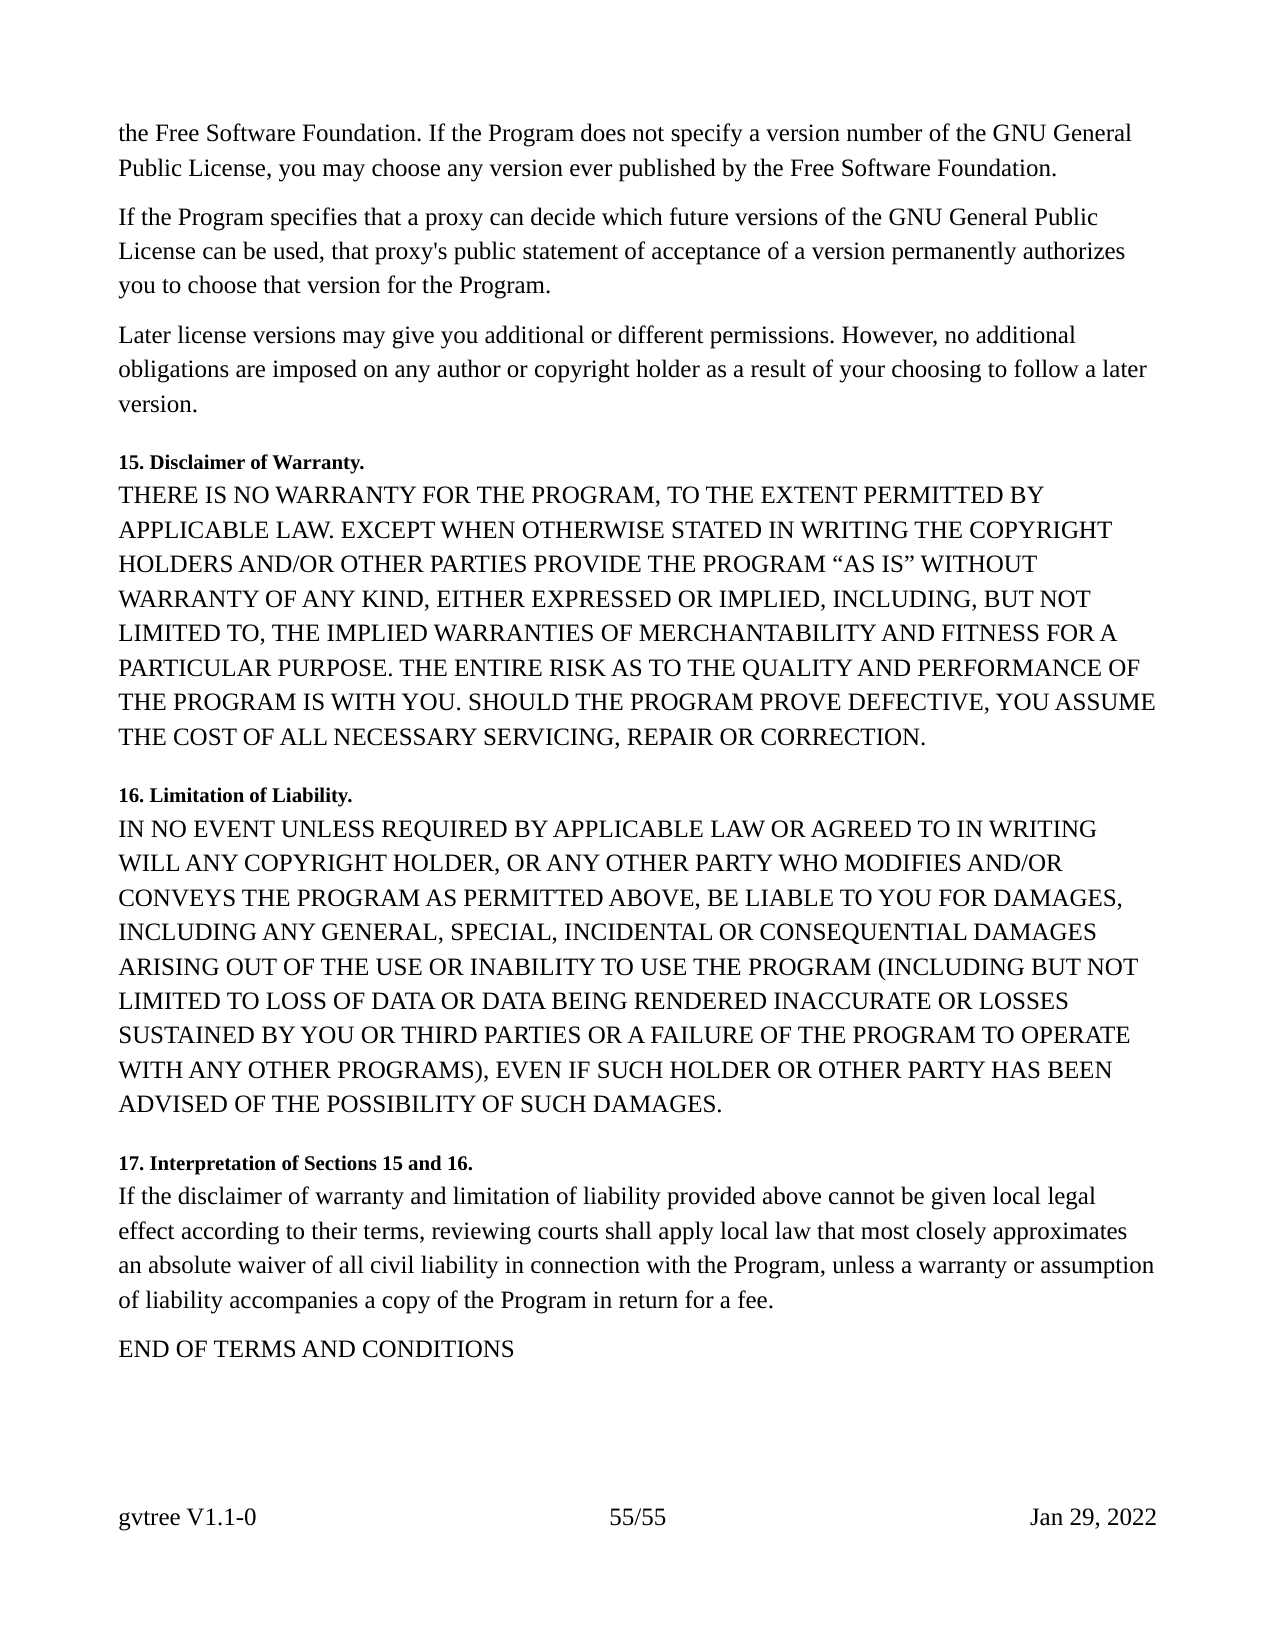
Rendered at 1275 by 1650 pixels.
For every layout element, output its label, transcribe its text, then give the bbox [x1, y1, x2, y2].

subtitle 17. Interpretation of Sections 15 and 16. [118, 1151, 1157, 1175]
text Later license versions may give you additional or different permissions. However, no additional obligations are imposed on any author or copyright holder as a result of your choosing to follow a later version. [118, 320, 1157, 417]
text THERE IS NO WARRANTY FOR THE PROGRAM, TO THE EXTENT PERMITTED BY APPLICABLE LAW. EXCEPT WHEN OTHERWISE STATED IN WRITING THE COPYRIGHT HOLDERS AND/OR OTHER PARTIES PROVIDE THE PROGRAM “AS IS” WITHOUT WARRANTY OF ANY KIND, EITHER EXPRESSED OR IMPLIED, INCLUDING, BUT NOT LIMITED TO, THE IMPLIED WARRANTIES OF MERCHANTABILITY AND FITNESS FOR A PARTICULAR PURPOSE. THE ENTIRE RISK AS TO THE QUALITY AND PERFORMANCE OF THE PROGRAM IS WITH YOU. SHOULD THE PROGRAM PROVE DEFECTIVE, YOU ASSUME THE COST OF ALL NECESSARY SERVICING, REPAIR OR CORRECTION. [118, 481, 1157, 751]
text If the Program specifies that a proxy can decide which future versions of the GNU General Public License can be used, that proxy's public statement of acceptance of a version permanently authorizes you to choose that version for the Program. [118, 202, 1157, 299]
text IN NO EVENT UNLESS REQUIRED BY APPLICABLE LAW OR AGREED TO IN WRITING WILL ANY COPYRIGHT HOLDER, OR ANY OTHER PARTY WHO MODIFIES AND/OR CONVEYS THE PROGRAM AS PERMITTED ABOVE, BE LIABLE TO YOU FOR DAMAGES, INCLUDING ANY GENERAL, SPECIAL, INCIDENTAL OR CONSEQUENTIAL DAMAGES ARISING OUT OF THE USE OR INABILITY TO USE THE PROGRAM (INCLUDING BUT NOT LIMITED TO LOSS OF DATA OR DATA BEING RENDERED INACCURATE OR LOSSES SUSTAINED BY YOU OR THIRD PARTIES OR A FAILURE OF THE PROGRAM TO OPERATE WITH ANY OTHER PROGRAMS), EVEN IF SUCH HOLDER OR OTHER PARTY HAS BEEN ADVISED OF THE POSSIBILITY OF SUCH DAMAGES. [118, 814, 1157, 1118]
subtitle 16. Limitation of Liability. [118, 783, 1157, 807]
text END OF TERMS AND CONDITIONS [118, 1334, 1157, 1363]
text the Free Software Foundation. If the Program does not specify a version number of the GNU General Public License, you may choose any version ever published by the Free Software Foundation. [118, 118, 1157, 181]
subtitle 15. Disclaimer of Warranty. [118, 450, 1157, 474]
text If the disclaimer of warranty and limitation of liability provided above cannot be given local legal effect according to their terms, reviewing courts shall apply local law that most closely approximates an absolute waiver of all civil liability in connection with the Program, unless a warranty or assumption of liability accompanies a copy of the Program in return for a fee. [118, 1181, 1157, 1314]
